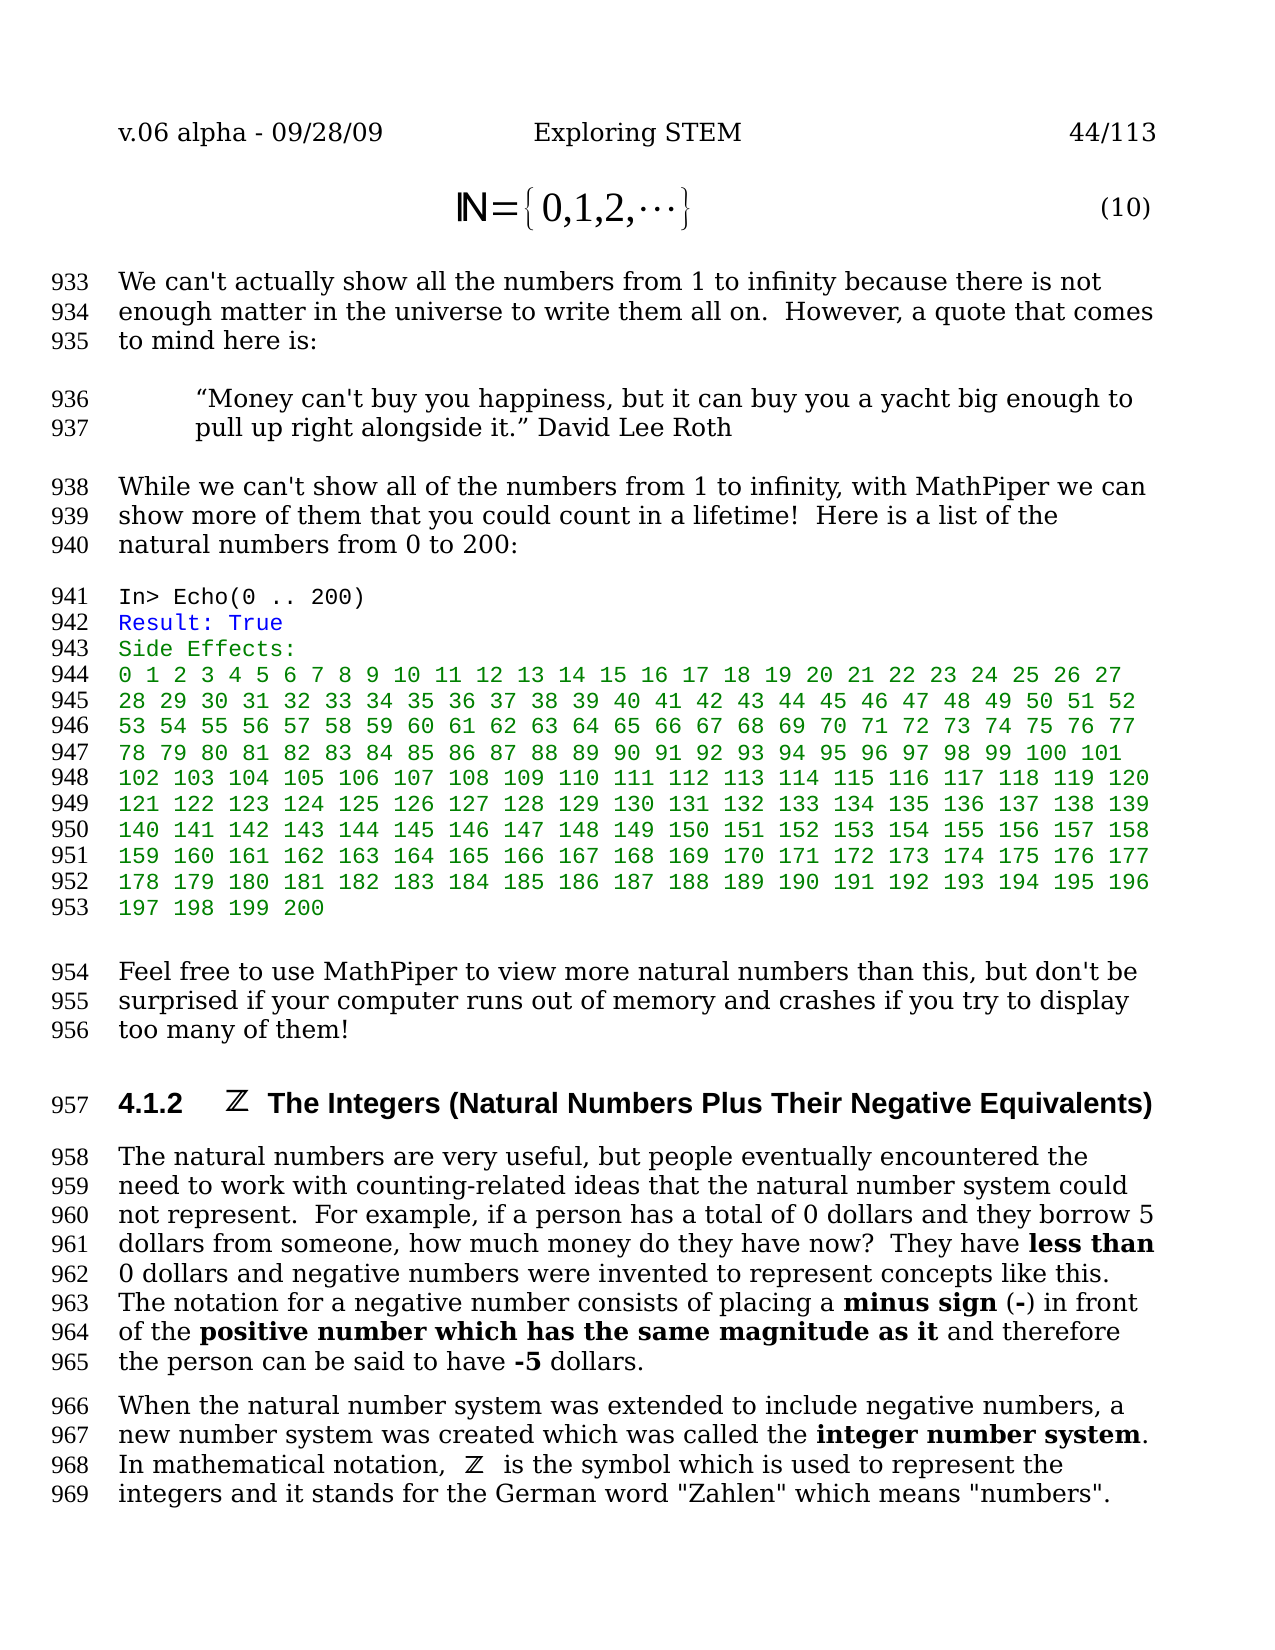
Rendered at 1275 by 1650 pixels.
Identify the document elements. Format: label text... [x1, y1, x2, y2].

text 0 1 2 3 4 5 6 7 8 9 10 11 12 13 14 15 16 17 18 19 20 21 22 23 24 25 26 27 28 29 30 31 32 33 34 35 36 37 38 39 40 41 42 43 44 45 46 47 48 49 50 51 52 53 54 55 56 57 58 59 60 61 62 63 64 65 66 67 68 69 70 71 72 73 74 75 76 77 78 79 80 81 82 83 84 85 86 87 88 89 90 91 92 93 94 95 96 97 98 99 100 101 102 103 104 105 106 107 108 109 110 111 112 113 114 115 116 117 118 119 120 121 122 123 124 125 126 127 128 129 130 131 132 133 134 135 136 137 138 139 140 141 142 143 144 145 146 147 148 149 150 151 152 153 154 155 156 157 158 159 160 161 162 163 164 165 166 167 168 169 170 171 172 173 174 175 176 177 178 179 180 181 182 183 184 185 186 187 188 189 190 191 192 193 194 195 196 197 198 199 200 [118, 663, 1157, 922]
table_header (10) [1041, 177, 1157, 238]
text While we can't show all of the numbers from 1 to infinity, with MathPiper we can show more of them that you could count in a lifetime! Here is a list of the natural numbers from 0 to 200: [118, 472, 1157, 559]
text The natural numbers are very useful, but people eventually encountered the need to work with counting-related ideas that the natural number system could not represent. For example, if a person has a total of 0 dollars and they borrow 5 dollars from someone, how much money do they have now? They have less than 0 dollars and negative numbers were invented to represent concepts like this. The notation for a negative number consists of placing a minus sign (-) in front of the positive number which has the same magnitude as it and therefore the person can be said to have -5 dollars. [118, 1142, 1157, 1376]
text Feel free to use MathPiper to view more natural numbers than this, but don't be surprised if your computer runs out of memory and crashes if you try to display too many of them! [118, 957, 1157, 1045]
text In> Echo(0 .. 200) [118, 585, 1157, 611]
table_header [118, 177, 1041, 238]
text “Money can't buy you happiness, but it can buy you a yacht big enough to pull up right alongside it.” David Lee Roth [195, 384, 1157, 443]
text Result: True [118, 611, 1157, 637]
text Side Effects: [118, 637, 1157, 663]
text We can't actually show all the numbers from 1 to infinity because there is not enough matter in the universe to write them all on. However, a quote that comes to mind here is: [118, 268, 1157, 355]
subtitle The Integers (Natural Numbers Plus Their Negative Equivalents) [118, 1084, 1157, 1121]
text When the natural number system was extended to include negative numbers, a new number system was created which was called the integer number system. In mathematical notation,is the symbol which is used to represent the integers and it stands for the German word "Zahlen" which means "numbers". [118, 1391, 1157, 1509]
